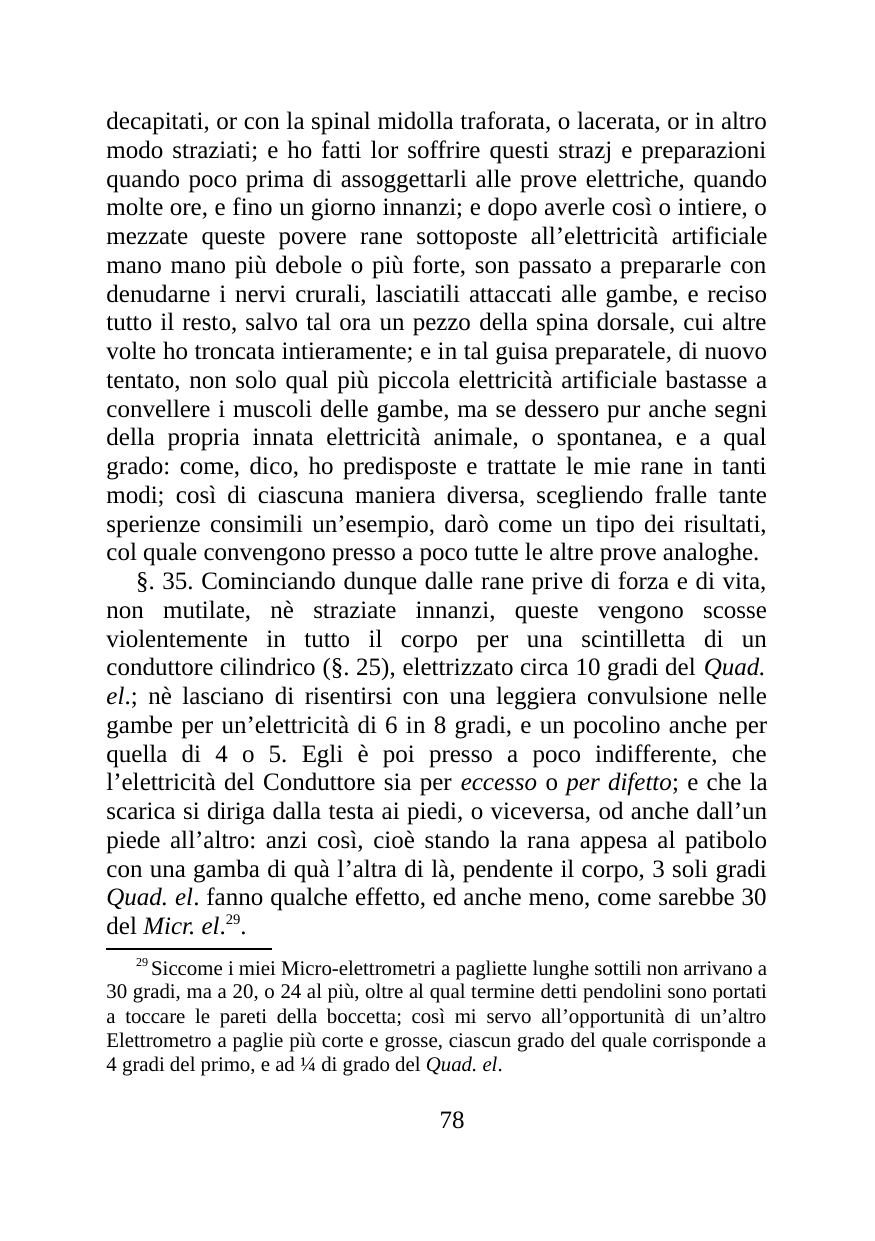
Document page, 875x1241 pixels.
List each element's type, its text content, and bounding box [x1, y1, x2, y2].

text Siccome i miei Micro-elettrometri a pagliette lunghe sottili non arrivano a 30 gradi, ma a 20, o 24 al più, oltre al qual termine detti pendolini sono portati a toccare le pareti della boccetta; così mi servo all’opportunità di un’altro Elettrometro a paglie più corte e grosse, ciascun grado del quale corrisponde a 4 gradi del primo, e ad ¼ di grado del Quad. el. [106, 955, 768, 1076]
text decapitati, or con la spinal midolla traforata, o lacerata, or in altro modo straziati; e ho fatti lor soffrire questi strazj e preparazioni quando poco prima di assoggettarli alle prove elettriche, quando molte ore, e fino un giorno innanzi; e dopo averle così o intiere, o mezzate queste povere rane sottoposte all’elettricità artificiale mano mano più debole o più forte, son passato a prepararle con denudarne i nervi crurali, lasciatili attaccati alle gambe, e reciso tutto il resto, salvo tal ora un pezzo della spina dorsale, cui altre volte ho troncata intieramente; e in tal guisa preparatele, di nuovo tentato, non solo qual più piccola elettricità artificiale bastasse a convellere i muscoli delle gambe, ma se dessero pur anche segni della propria innata elettricità animale, o spontanea, e a qual grado: come, dico, ho predisposte e trattate le mie rane in tanti modi; così di ciascuna maniera diversa, scegliendo fralle tante sperienze consimili un’esempio, darò come un tipo dei risultati, col quale convengono presso a poco tutte le altre prove analoghe. [106, 106, 768, 566]
text §. 35. Cominciando dunque dalle rane prive di forza e di vita, non mutilate, nè straziate innanzi, queste vengono scosse violentemente in tutto il corpo per una scintilletta di un conduttore cilindrico (§. 25), elettrizzato circa 10 gradi del Quad. el.; nè lasciano di risentirsi con una leggiera convulsione nelle gambe per un’elettricità di 6 in 8 gradi, e un pocolino anche per quella di 4 o 5. Egli è poi presso a poco indifferente, che l’elettricità del Conduttore sia per eccesso o per difetto; e che la scarica si diriga dalla testa ai piedi, o viceversa, od anche dall’un piede all’altro: anzi così, cioè stando la rana appesa al patibolo con una gamba di quà l’altra di là, pendente il corpo, 3 soli gradi Quad. el. fanno qualche effetto, ed anche meno, come sarebbe 30 del Micr. el.. [106, 566, 768, 940]
